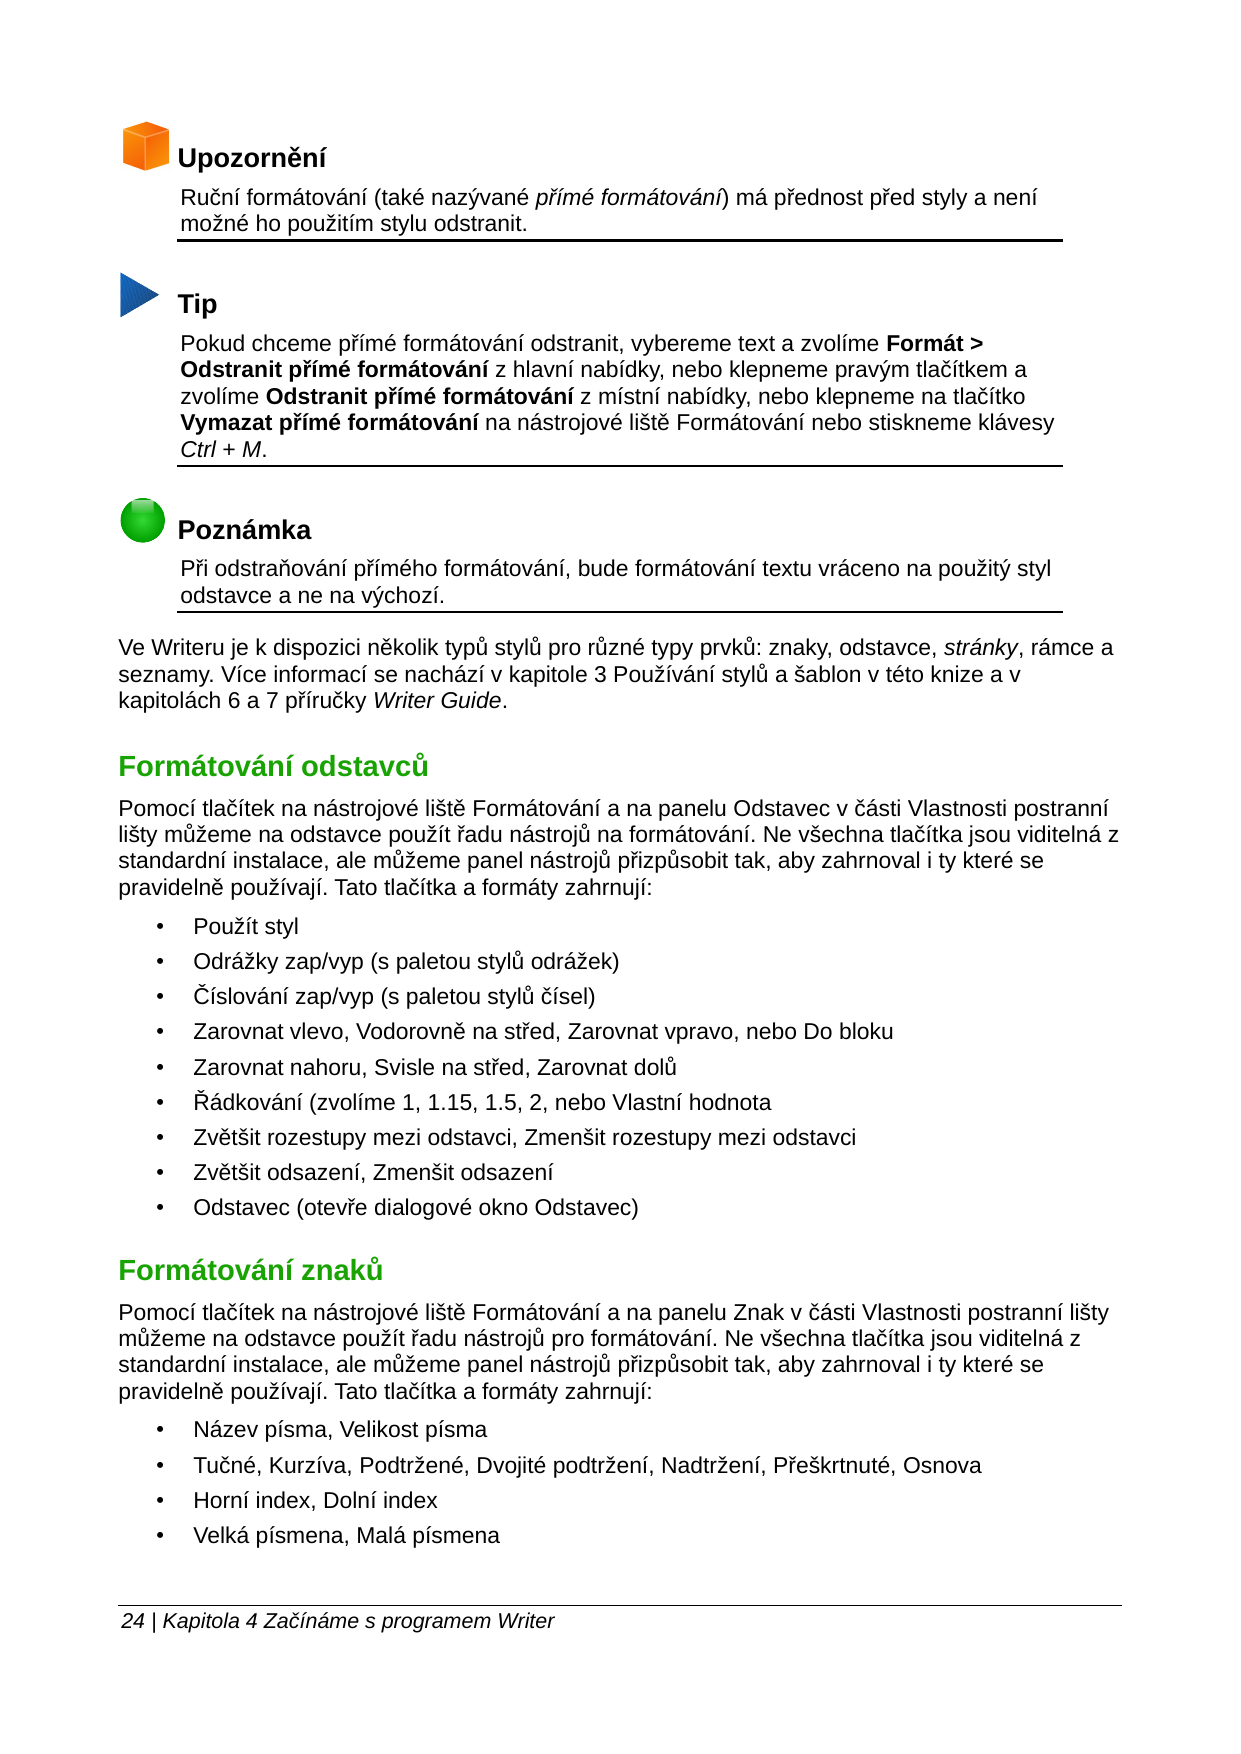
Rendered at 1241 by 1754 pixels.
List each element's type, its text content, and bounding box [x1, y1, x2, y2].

subtitle Formátování znaků [118, 1253, 1122, 1287]
text Pomocí tlačítek na nástrojové liště Formátování a na panelu Odstavec v části Vlastnosti postranní lišty můžeme na odstavce použít řadu nástrojů na formátování. Ne všechna tlačítka jsou viditelná z standardní instalace, ale můžeme panel nástrojů přizpůsobit tak, aby zahrnoval i ty které se pravidelně používají. Tato tlačítka a formáty zahrnují: [118, 795, 1122, 900]
list Řádkování (zvolíme 1, 1.15, 1.5, 2, nebo Vlastní hodnota [156, 1089, 1122, 1115]
text Ruční formátování (také nazývané přímé formátování) má přednost před styly a není možné ho použitím stylu odstranit. [177, 181, 1063, 239]
list Zarovnat vlevo, Vodorovně na střed, Zarovnat vpravo, nebo Do bloku [156, 1018, 1122, 1045]
list Tučné, Kurzíva, Podtržené, Dvojité podtržení, Nadtržení, Přeškrtnuté, Osnova [156, 1452, 1122, 1478]
list Horní index, Dolní index [156, 1487, 1122, 1513]
subtitle Poznámka [118, 496, 1122, 545]
list Zvětšit rozestupy mezi odstavci, Zmenšit rozestupy mezi odstavci [156, 1124, 1122, 1150]
text Pomocí tlačítek na nástrojové liště Formátování a na panelu Znak v části Vlastnosti postranní lišty můžeme na odstavce použít řadu nástrojů pro formátování. Ne všechna tlačítka jsou viditelná z standardní instalace, ale můžeme panel nástrojů přizpůsobit tak, aby zahrnoval i ty které se pravidelně používají. Tato tlačítka a formáty zahrnují: [118, 1298, 1122, 1404]
list Použít styl [156, 913, 1122, 939]
list Odstavec (otevře dialogové okno Odstavec) [156, 1194, 1122, 1221]
text Pokud chceme přímé formátování odstranit, vybereme text a zvolíme Formát > Odstranit přímé formátování z hlavní nabídky, nebo klepneme pravým tlačítkem a zvolíme Odstranit přímé formátování z místní nabídky, nebo klepneme na tlačítko Vymazat přímé formátování na nástrojové liště Formátování nebo stiskneme klávesy Ctrl + M. [177, 327, 1063, 465]
list Název písma, Velikost písma [156, 1416, 1122, 1443]
subtitle Formátování odstavců [118, 749, 1122, 783]
subtitle Tip [118, 270, 1122, 319]
list Číslování zap/vyp (s paletou stylů čísel) [156, 983, 1122, 1009]
list Zvětšit odsazení, Zmenšit odsazení [156, 1159, 1122, 1186]
list Zarovnat nahoru, Svisle na střed, Zarovnat dolů [156, 1053, 1122, 1080]
list Velká písmena, Malá písmena [156, 1522, 1122, 1548]
list Odrážky zap/vyp (s paletou stylů odrážek) [156, 948, 1122, 974]
picture [119, 119, 173, 173]
text Při odstraňování přímého formátování, bude formátování textu vráceno na použitý styl odstavce a ne na výchozí. [177, 552, 1063, 611]
text Ve Writeru je k dispozici několik typů stylů pro různé typy prvků: znaky, odstavce, stránky, rámce a seznamy. Více informací se nachází v kapitole 3 Používání stylů a šablon v této knize a v kapitolách 6 a 7 příručky Writer Guide. [118, 634, 1122, 713]
subtitle Upozornění [118, 118, 1122, 173]
